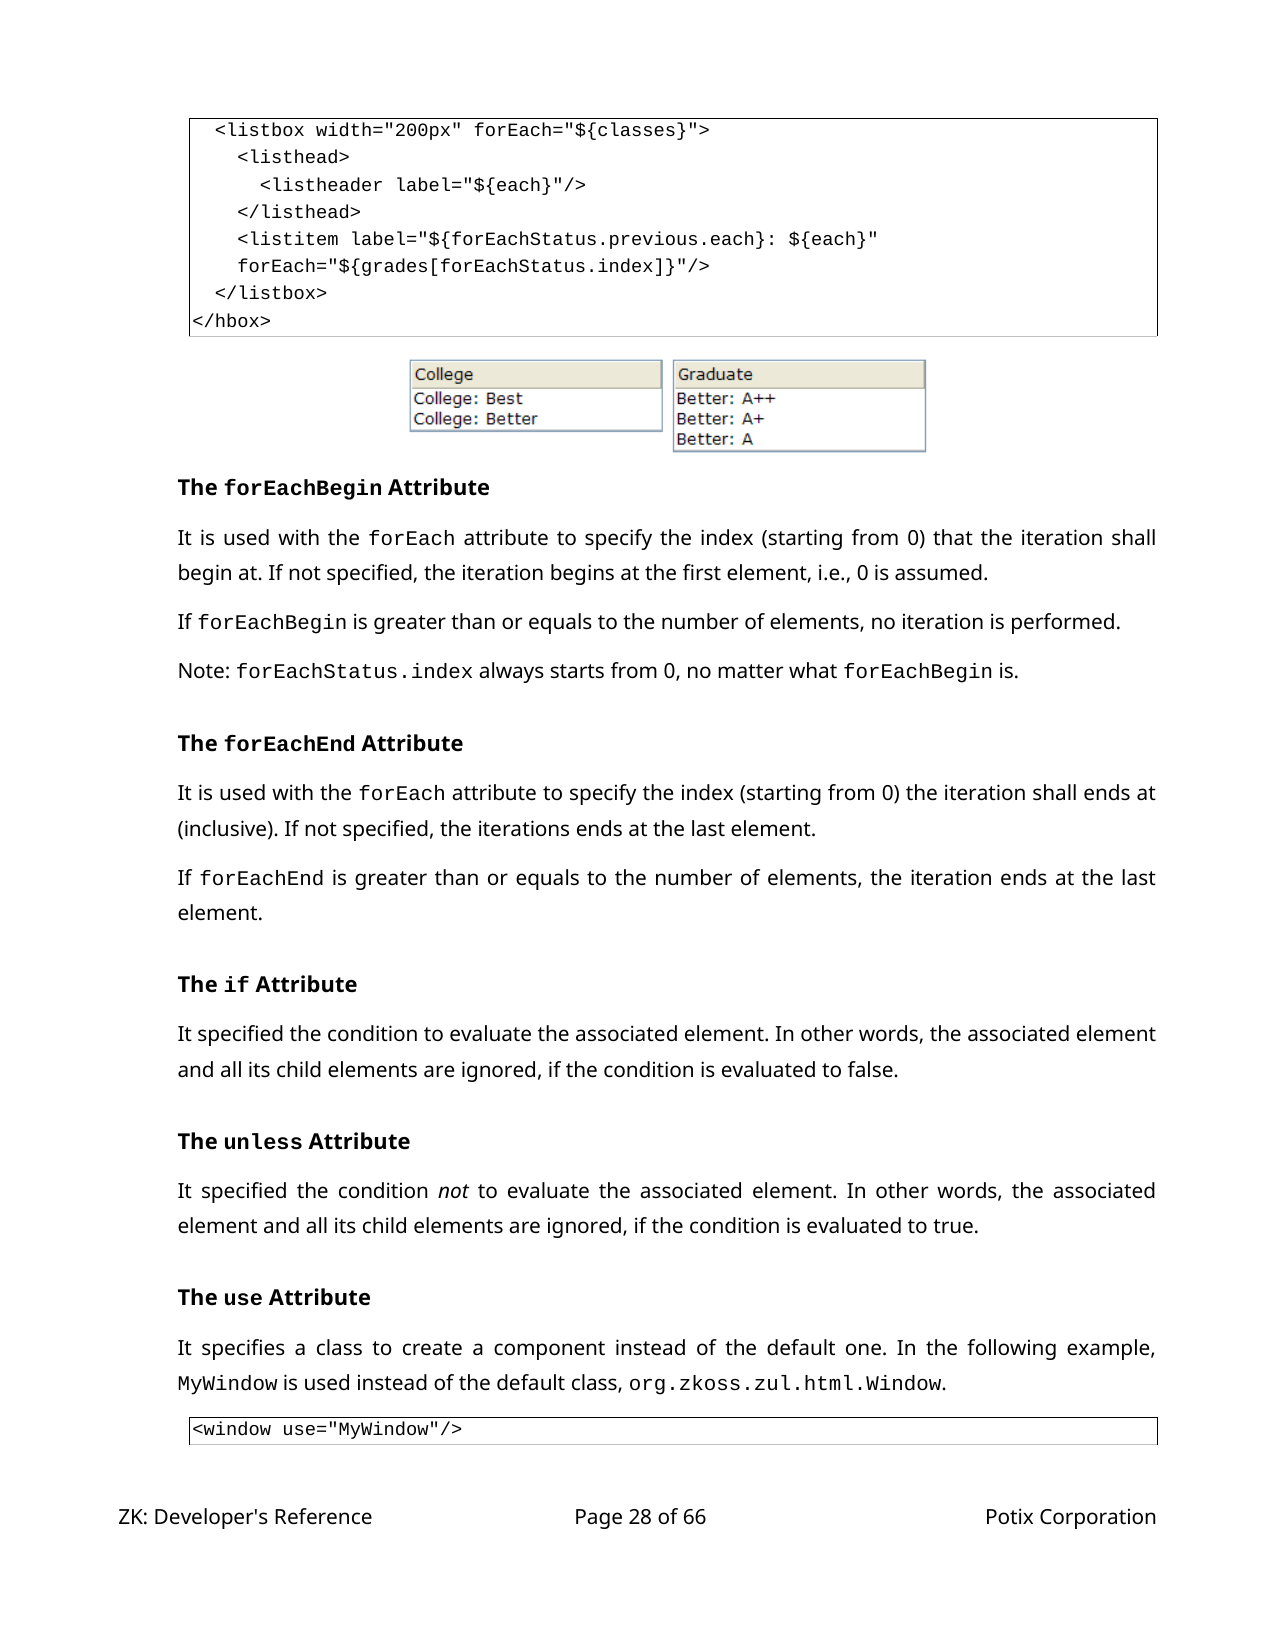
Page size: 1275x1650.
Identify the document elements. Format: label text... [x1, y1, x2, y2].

text forEach="${grades[forEachStatus.index]}"/> [190, 254, 1157, 278]
text <window use="MyWindow"/> [190, 1418, 1157, 1444]
text It specifies a class to create a component instead of the default one. In the following example, MyWindow is used instead of the default class, org.zkoss.zul.html.Window. [177, 1333, 1157, 1397]
text <listhead> [190, 145, 1157, 169]
picture [407, 357, 930, 455]
text <listitem label="${forEachStatus.previous.each}: ${each}" [190, 227, 1157, 251]
text </hbox> [190, 308, 1157, 336]
subtitle The unless Attribute [177, 1126, 1157, 1156]
subtitle The if Attribute [177, 969, 1157, 999]
text It specified the condition not to evaluate the associated element. In other words, the associated element and all its child elements are ignored, if the condition is evaluated to true. [177, 1176, 1157, 1240]
text It is used with the forEach attribute to specify the index (starting from 0) the iteration shall ends at (inclusive). If not specified, the iterations ends at the last element. [177, 778, 1157, 842]
text If forEachEnd is greater than or equals to the number of elements, the iteration ends at the last element. [177, 863, 1157, 926]
subtitle The forEachEnd Attribute [177, 727, 1157, 758]
text <listbox width="200px" forEach="${classes}"> [190, 119, 1157, 142]
subtitle The use Attribute [177, 1282, 1157, 1312]
text It is used with the forEach attribute to specify the index (starting from 0) that the iteration shall begin at. If not specified, the iteration begins at the first element, i.e., 0 is assumed. [177, 523, 1157, 587]
text </listhead> [190, 200, 1157, 224]
text It specified the condition to evaluate the associated element. In other words, the associated element and all its child elements are ignored, if the condition is evaluated to false. [177, 1019, 1157, 1083]
text If forEachBegin is greater than or equals to the number of elements, no iteration is performed. [177, 607, 1157, 636]
subtitle The forEachBegin Attribute [177, 455, 1157, 502]
text Note: forEachStatus.index always starts from 0, no matter what forEachBegin is. [177, 656, 1157, 685]
text <listheader label="${each}"/> [190, 172, 1157, 197]
text </listbox> [190, 281, 1157, 306]
